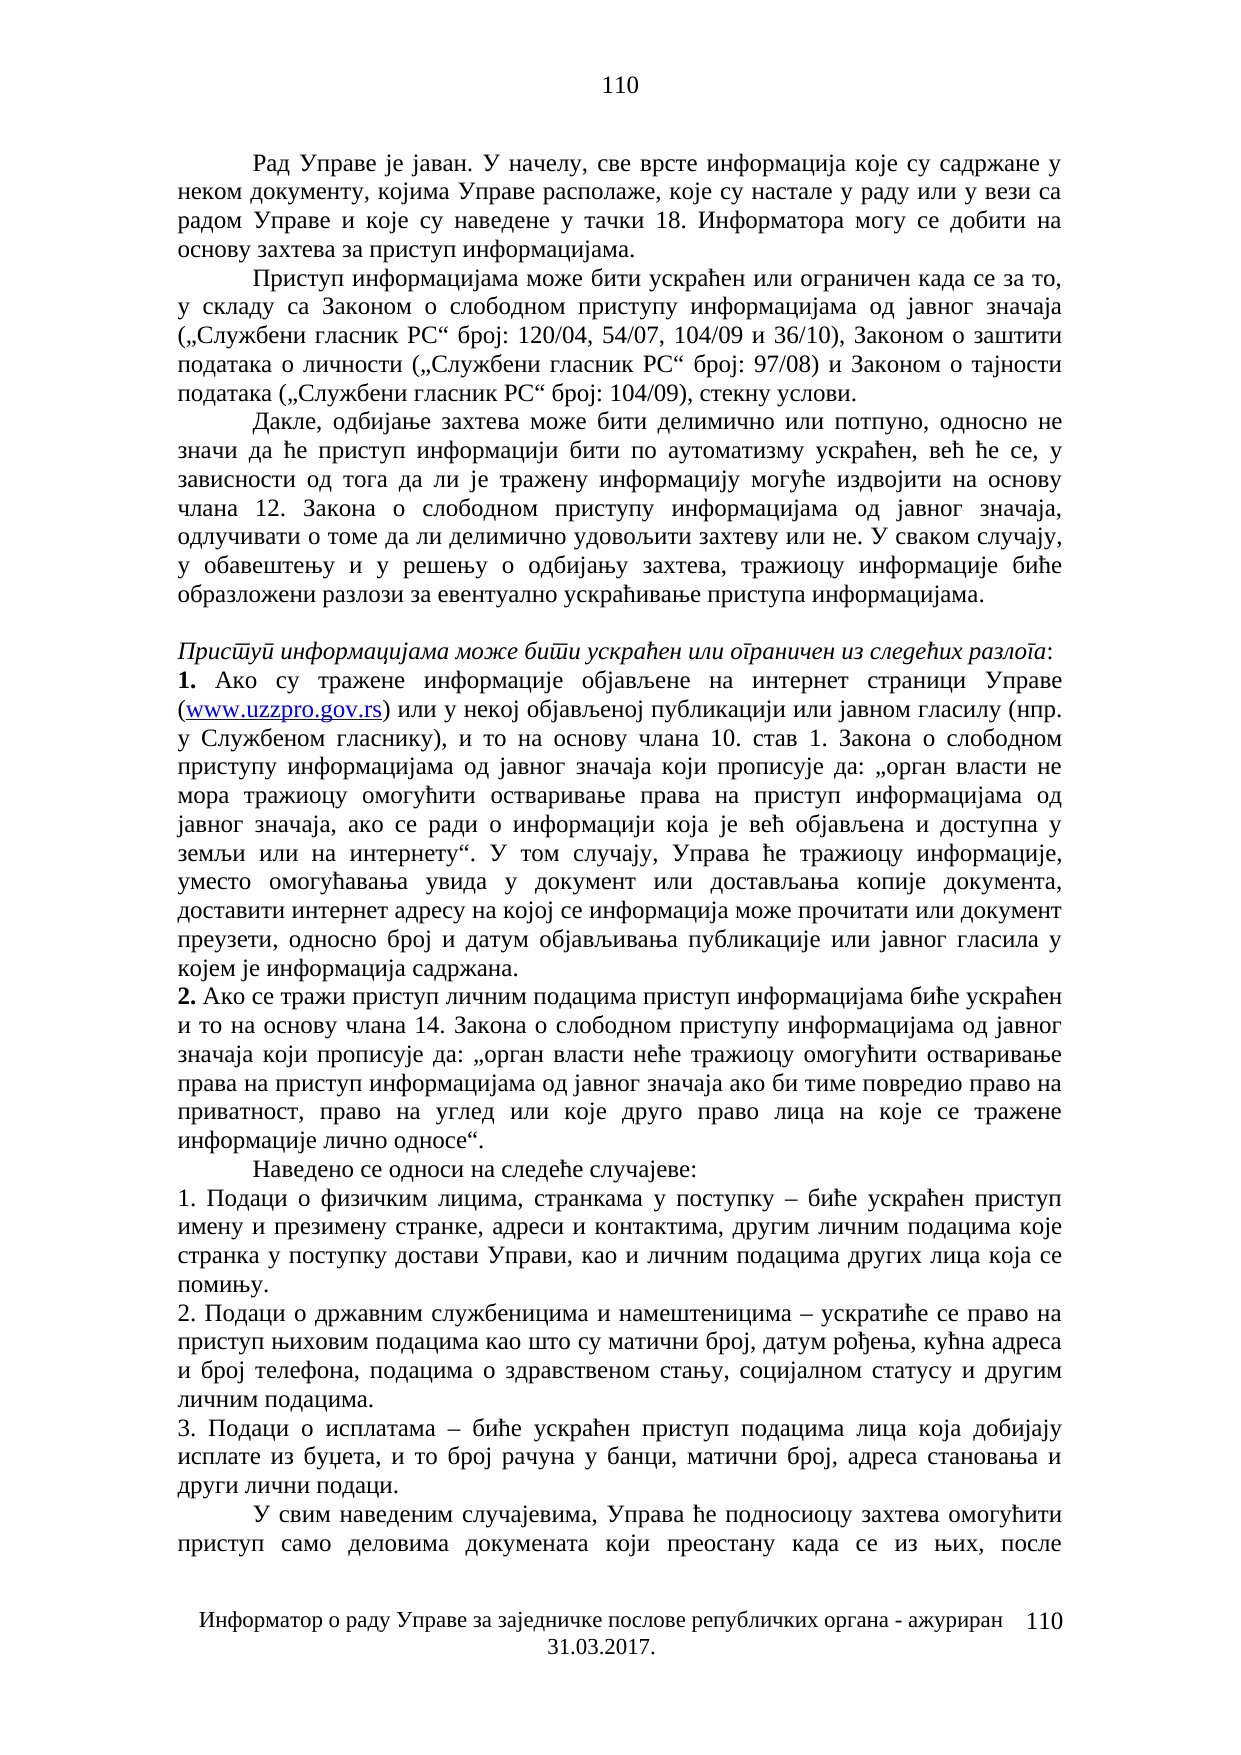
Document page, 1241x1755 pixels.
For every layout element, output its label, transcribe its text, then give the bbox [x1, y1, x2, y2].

text 1. Ако су тражене информације објављене на интернет страници Управе (www.uzzpro.gov.rs) или у некој објављеној публикацији или јавном гласилу (нпр. у Службеном гласнику), и то на основу члана 10. став 1. Закона о слободном приступу информацијама од јавног значаја који прописује да: „орган власти не мора тражиоцу омогућити остваривање права на приступ информацијама од јавног значаја, ако се ради о информацији која је већ објављена и доступна у земљи или на интернету“. У том случају, Управа ће тражиоцу информације, уместо омогућавања увида у документ или достављања копије документа, доставити интернет адресу на којој се информација може прочитати или документ преузети, односно број и датум објављивања публикације или јавног гласила у којем је информација садржана. [177, 665, 1063, 981]
text 1. Подаци о физичким лицима, странкама у поступку – биће ускраћен приступ имену и презимену странке, адреси и контактима, другим личним подацима које странка у поступку достави Управи, као и личним подацима других лица која се помињу. [177, 1183, 1063, 1298]
text Приступ информацијама може бити ускраћен или ограничен из следећих разлога: [177, 636, 1063, 665]
text Наведено се односи на следеће случајеве: [177, 1154, 1063, 1183]
text 2. Ако се тражи приступ личним подацима приступ информацијама биће ускраћен и то на основу члана 14. Закона о слободном приступу информацијама од јавног значаја који прописује да: „орган власти неће тражиоцу омогућити остваривање права на приступ информацијама од јавног значаја ако би тиме повредио право на приватност, право на углед или које друго право лица на које се тражене информације лично односе“. [177, 981, 1063, 1154]
text Рад Управе је јаван. У начелу, све врсте информација које су садржане у неком документу, којима Управе располаже, које су настале у раду или у вези са радом Управе и које су наведене у тачки 18. Информатора могу се добити на основу захтева за приступ информацијама. [177, 148, 1063, 263]
text Дакле, одбијање захтева може бити делимично или потпуно, односно не значи да ће приступ информацији бити по аутоматизму ускраћен, већ ће се, у зависности од тога да ли је тражену информацију могуће издвојити на основу члана 12. Закона о слободном приступу информацијама од јавног значаја, одлучивати о томе да ли делимично удовољити захтеву или не. У сваком случају, у обавештењу и у решењу о одбијању захтева, тражиоцу информације биће образложени разлози за евентуално ускраћивање приступа информацијама. [177, 406, 1063, 608]
text 3. Подаци о исплатама – биће ускраћен приступ подацима лица која добијају исплате из буџета, и то број рачуна у банци, матични број, адреса становања и други лични подаци. [177, 1413, 1063, 1499]
text Приступ информацијама може бити ускраћен или ограничен када се за то, у складу са Законом о слободном приступу информацијама од јавног значаја („Службени гласник РС“ број: 120/04, 54/07, 104/09 и 36/10), Законом о заштити података о личности („Службени гласник РС“ број: 97/08) и Законом о тајности података („Службени гласник РС“ број: 104/09), стекну услови. [177, 263, 1063, 406]
text У свим наведеним случајевима, Управа ће подносиоцу захтева омогућити приступ само деловима докумената који преостану када се из њих, после [177, 1499, 1063, 1556]
text 2. Подаци о државним службеницима и намештеницима – ускратиће се право на приступ њиховим подацима као што су матични број, датум рођења, кућна адреса и број телефона, подацима о здравственом стању, социјалном статусу и другим личним подацима. [177, 1298, 1063, 1413]
